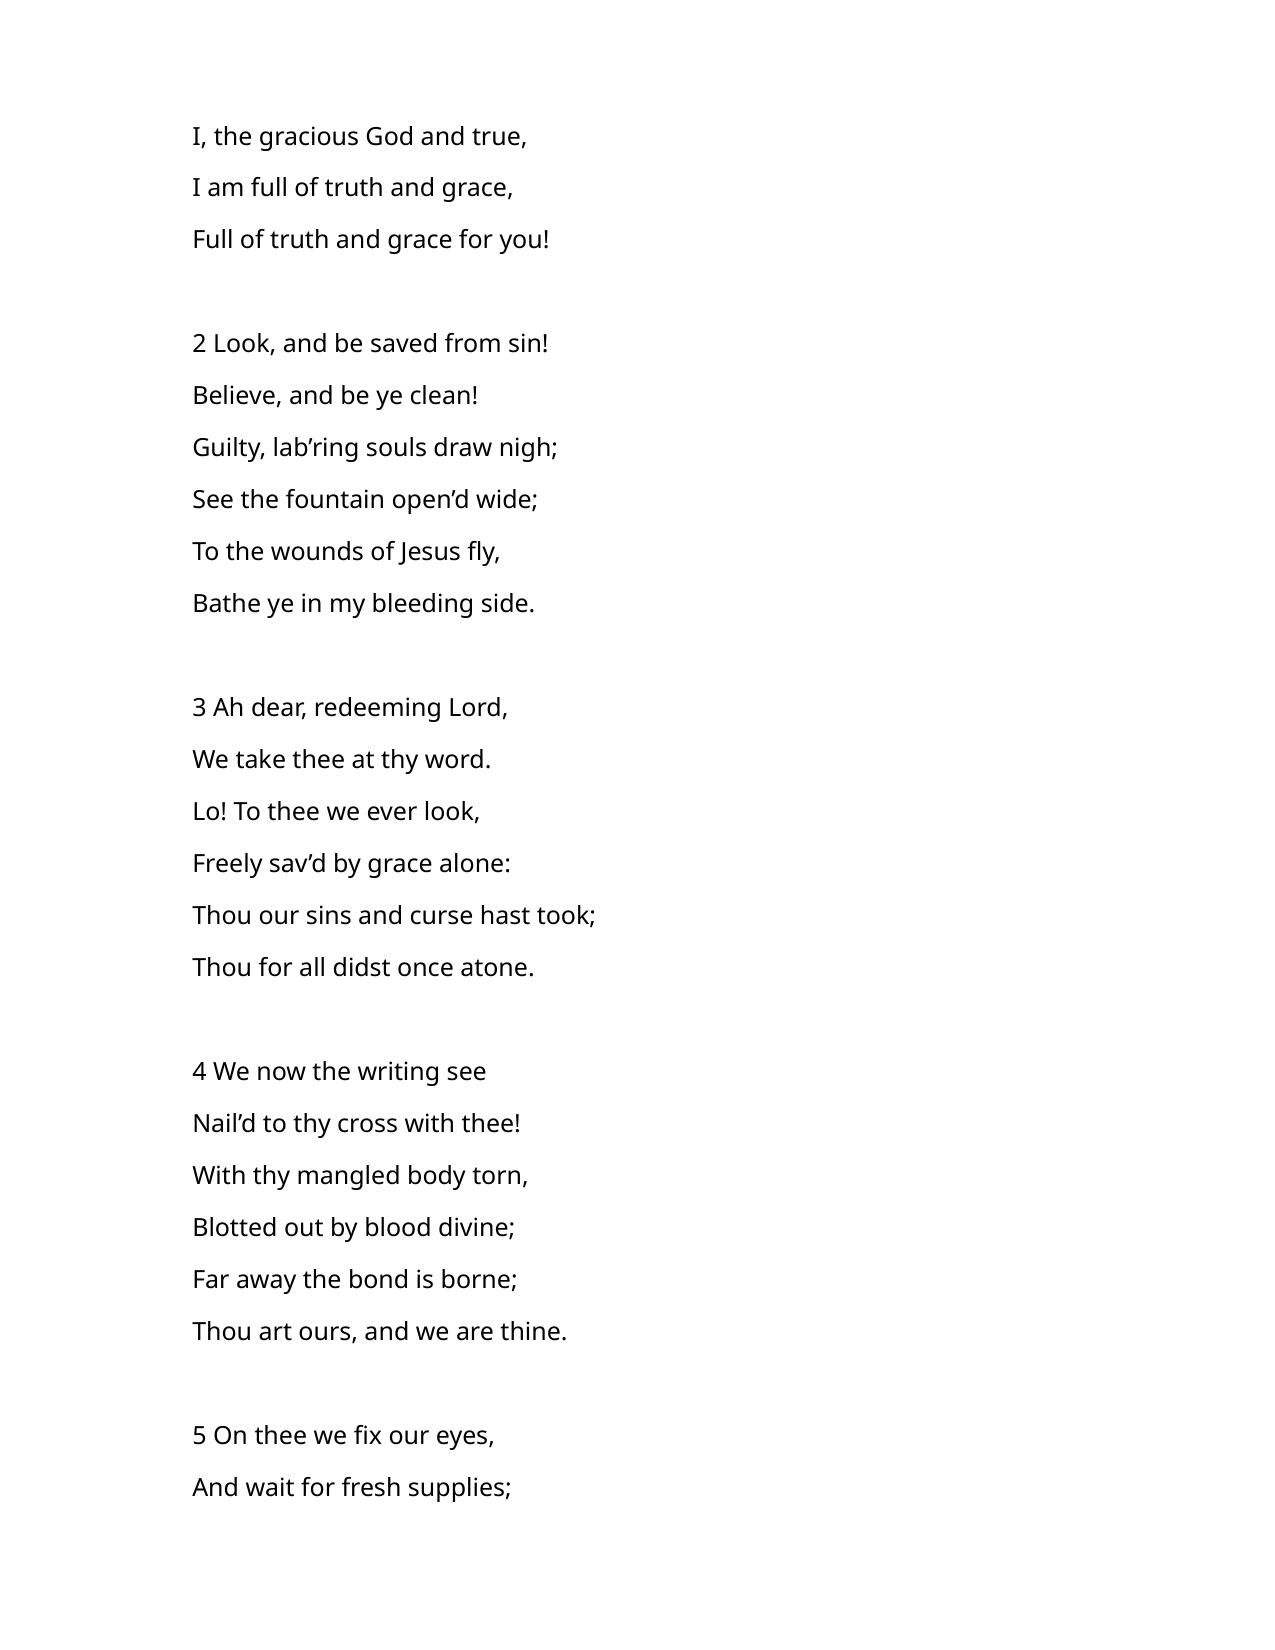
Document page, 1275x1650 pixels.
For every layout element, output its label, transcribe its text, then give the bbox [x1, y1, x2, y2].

text And wait for fresh supplies; [192, 1469, 1157, 1504]
text I, the gracious God and true, [192, 118, 1157, 152]
text Far away the bond is borne; [192, 1262, 1157, 1296]
text With thy mangled body torn, [192, 1158, 1157, 1192]
text Bathe ye in my bleeding side. [192, 586, 1157, 620]
text See the fountain open’d wide; [192, 482, 1157, 516]
text Thou art ours, and we are thine. [192, 1314, 1157, 1348]
text 4 We now the writing see [192, 1054, 1157, 1088]
text Thou our sins and curse hast took; [192, 898, 1157, 932]
text Blotted out by blood divine; [192, 1210, 1157, 1244]
text 5 On thee we fix our eyes, [192, 1418, 1157, 1452]
text Guilty, lab’ring souls draw nigh; [192, 430, 1157, 464]
text We take thee at thy word. [192, 742, 1157, 776]
text Lo! To thee we ever look, [192, 794, 1157, 828]
text Believe, and be ye clean! [192, 378, 1157, 412]
text Thou for all didst once atone. [192, 950, 1157, 984]
text Nail’d to thy cross with thee! [192, 1106, 1157, 1140]
text 3 Ah dear, redeeming Lord, [192, 690, 1157, 724]
text I am full of truth and grace, [192, 170, 1157, 204]
text Full of truth and grace for you! [192, 222, 1157, 256]
text To the wounds of Jesus fly, [192, 534, 1157, 568]
text 2 Look, and be saved from sin! [192, 326, 1157, 360]
text Freely sav’d by grace alone: [192, 846, 1157, 880]
